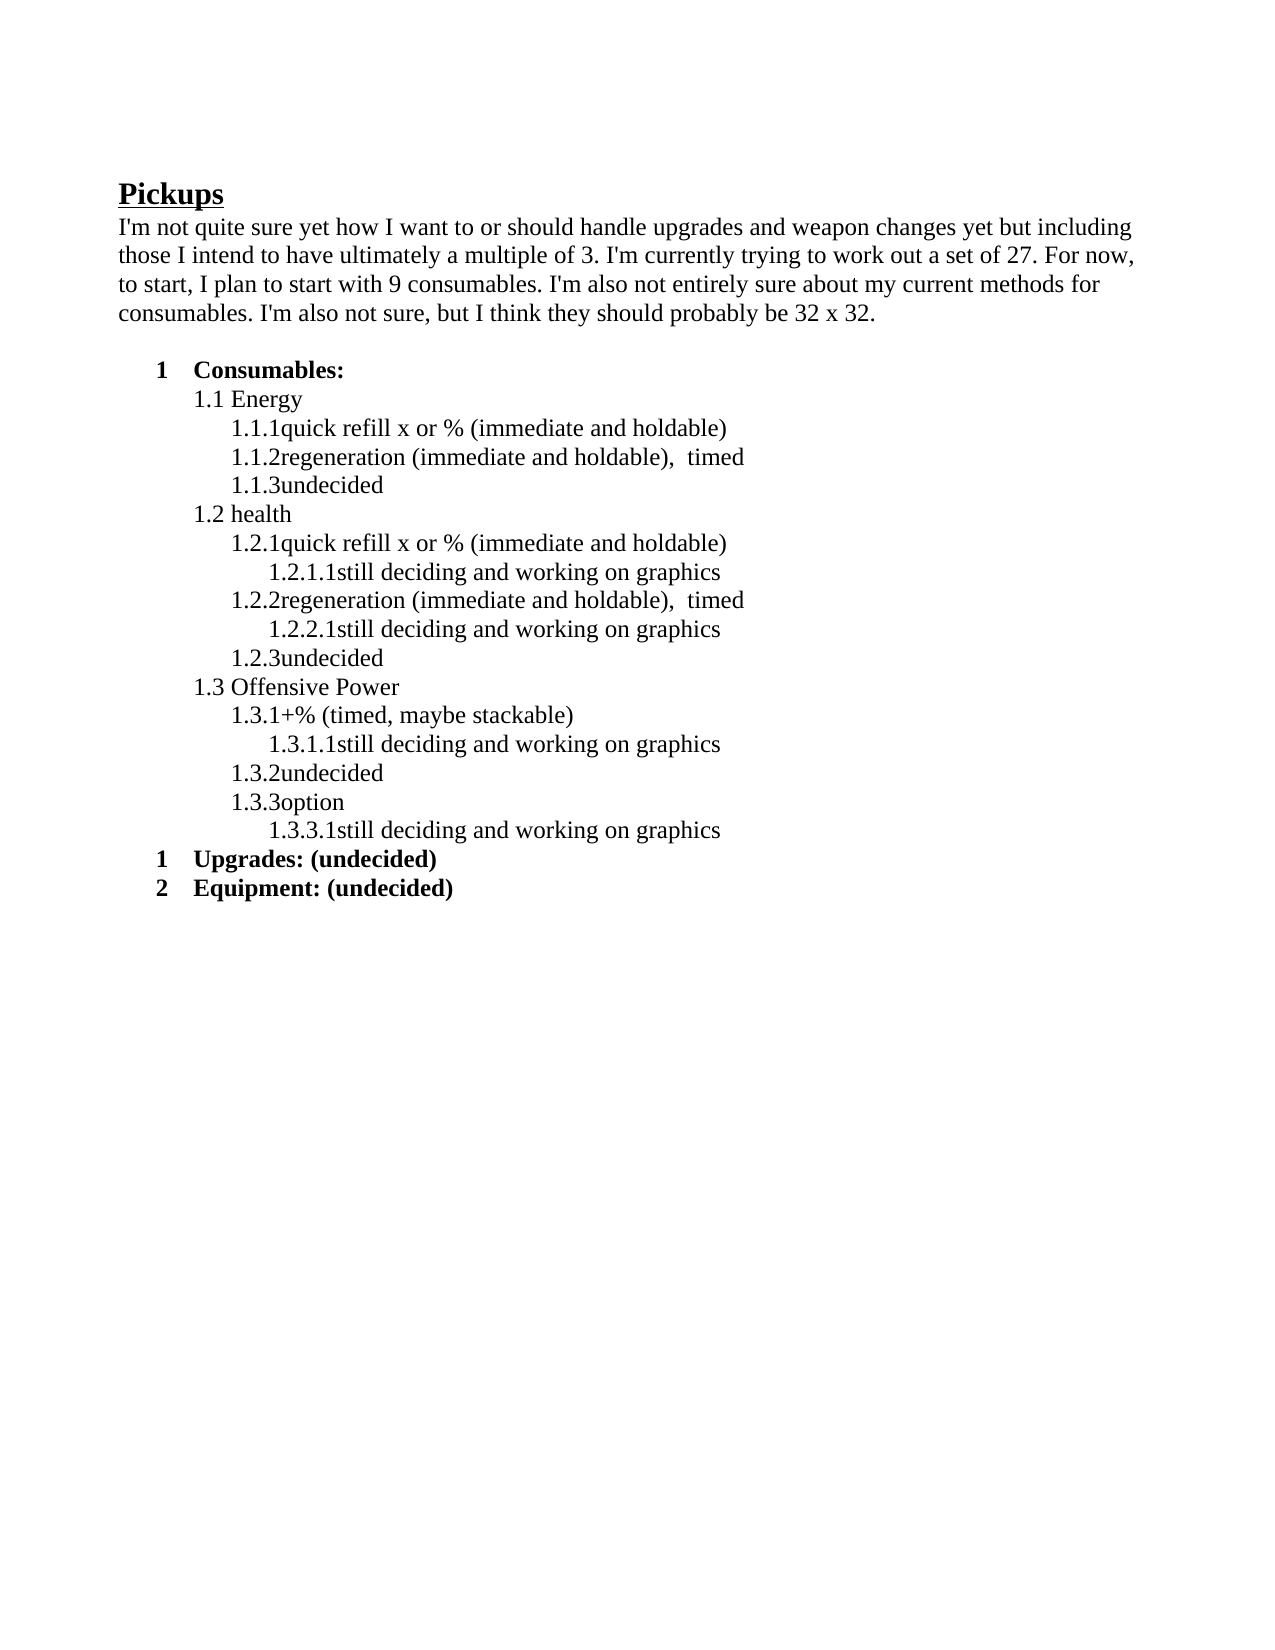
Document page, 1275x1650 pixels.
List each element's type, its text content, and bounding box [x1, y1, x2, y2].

list still deciding and working on graphics [268, 815, 1157, 844]
list still deciding and working on graphics [268, 557, 1157, 585]
list option [231, 787, 1157, 815]
list health [193, 499, 1157, 528]
list regeneration (immediate and holdable), timed [231, 585, 1157, 614]
list +% (timed, maybe stackable) [231, 700, 1157, 729]
list undecided [231, 643, 1157, 672]
list undecided [231, 758, 1157, 787]
list regeneration (immediate and holdable), timed [231, 442, 1157, 470]
list Equipment: (undecided) [156, 873, 1157, 902]
text Pickups [118, 176, 1157, 212]
list quick refill x or % (immediate and holdable) [231, 528, 1157, 557]
list Consumables: [156, 355, 1157, 384]
list Offensive Power [193, 672, 1157, 700]
list quick refill x or % (immediate and holdable) [231, 413, 1157, 442]
text I'm not quite sure yet how I want to or should handle upgrades and weapon changes yet but including those I intend to have ultimately a multiple of 3. I'm currently trying to work out a set of 27. For now, to start, I plan to start with 9 consumables. I'm also not entirely sure about my current methods for consumables. I'm also not sure, but I think they should probably be 32 x 32. [118, 212, 1157, 327]
list Energy [193, 384, 1157, 413]
list undecided [231, 470, 1157, 499]
list still deciding and working on graphics [268, 729, 1157, 758]
list Upgrades: (undecided) [156, 844, 1157, 873]
list still deciding and working on graphics [268, 614, 1157, 643]
